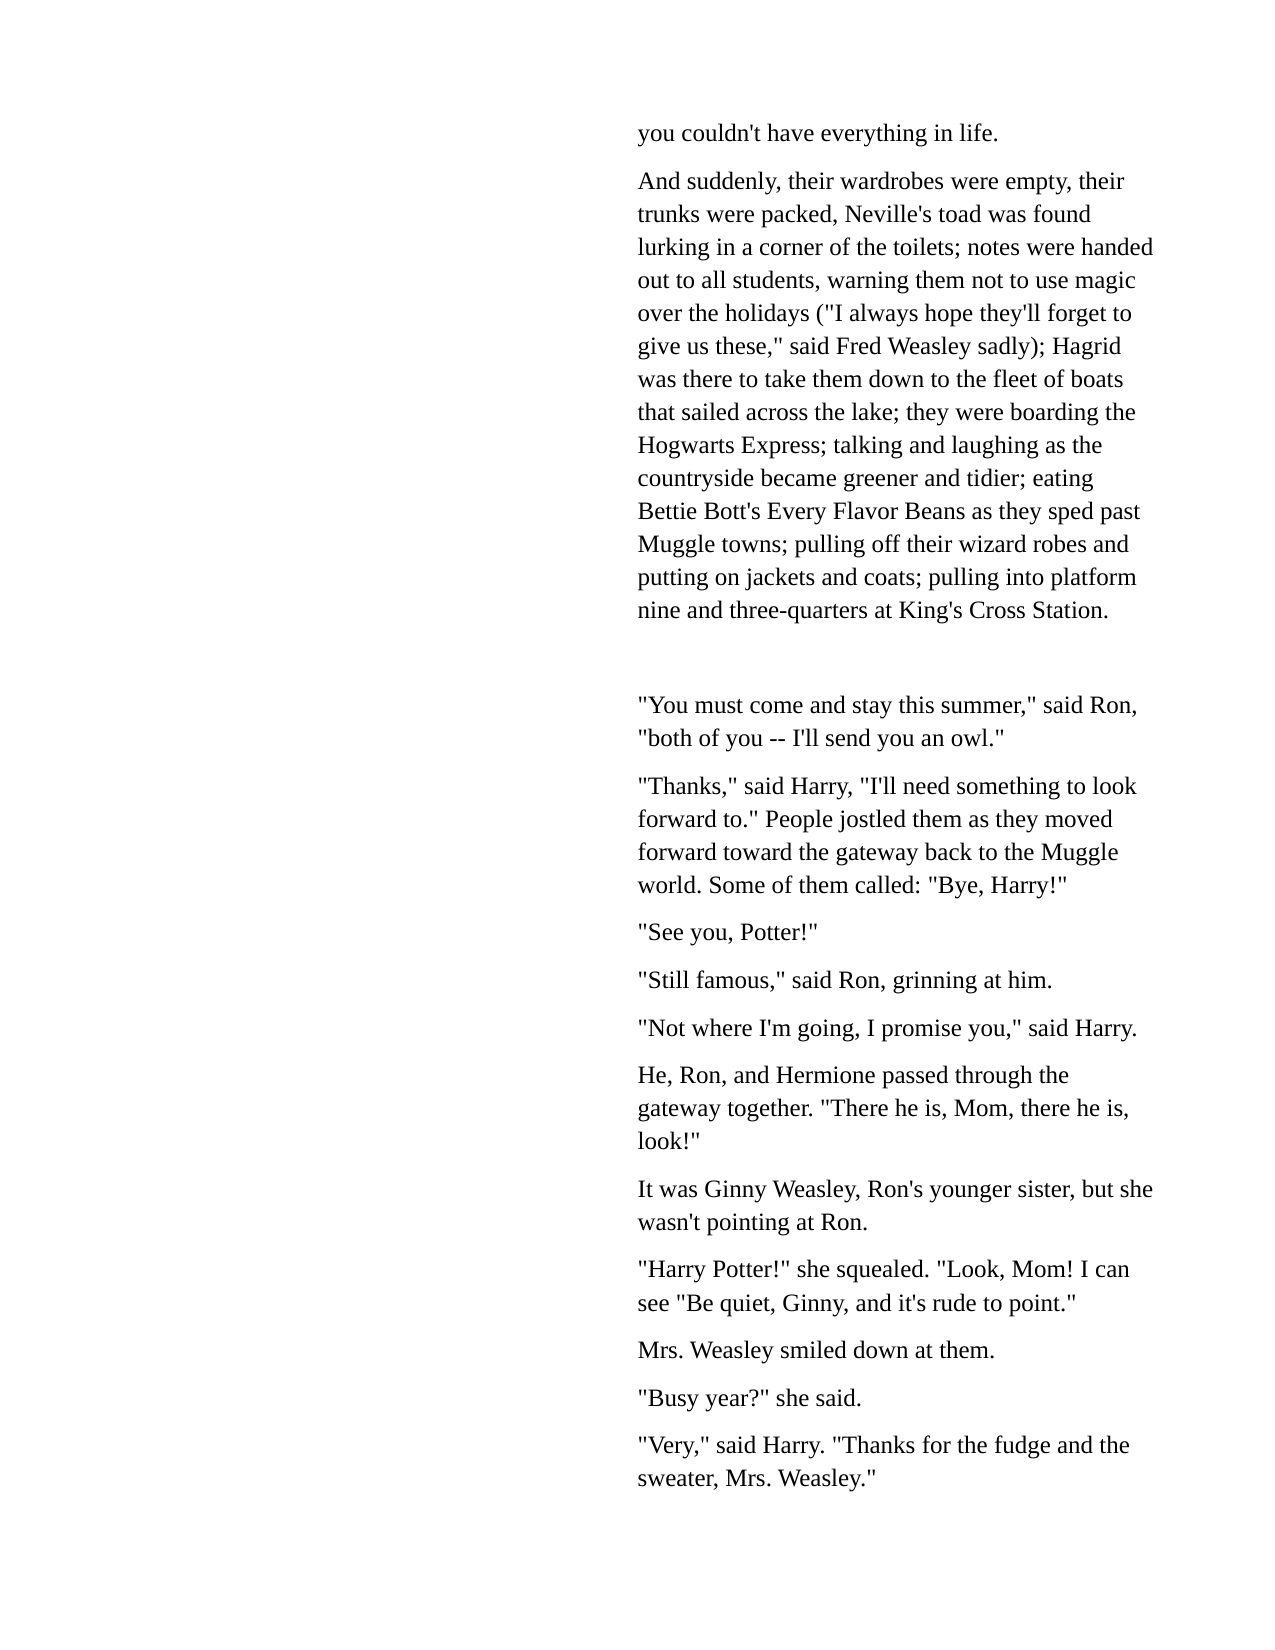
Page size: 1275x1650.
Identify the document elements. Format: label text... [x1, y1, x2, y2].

table_cell [118, 1174, 637, 1254]
table_cell [118, 690, 637, 771]
table_cell [118, 1060, 637, 1174]
table_cell [118, 1255, 637, 1335]
table_cell "Still famous," said Ron, grinning at him. [638, 965, 1157, 1013]
table_cell you couldn't have everything in life. [638, 118, 1157, 166]
table_cell "Very," said Harry. "Thanks for the fudge and the sweater, Mrs. Weasley." [638, 1430, 1157, 1511]
table_cell [118, 1013, 637, 1060]
table_cell It was Ginny Weasley, Ron's younger sister, but she wasn't pointing at Ron. [638, 1174, 1157, 1254]
table_cell "Not where I'm going, I promise you," said Harry. [638, 1013, 1157, 1060]
table_cell [118, 918, 637, 965]
table_cell [118, 643, 637, 690]
table_cell [118, 118, 637, 166]
table_cell [118, 1430, 637, 1511]
table_cell "Harry Potter!" she squealed. "Look, Mom! I can see "Be quiet, Ginny, and it's rude to point." [638, 1255, 1157, 1335]
table_cell "You must come and stay this summer," said Ron, "both of you -- I'll send you an owl." [638, 690, 1157, 771]
table_cell [118, 771, 637, 917]
table_cell [118, 965, 637, 1013]
table_cell [638, 643, 1157, 690]
table_cell [118, 1335, 637, 1383]
table_cell "See you, Potter!" [638, 918, 1157, 965]
table_cell He, Ron, and Hermione passed through the gateway together. "There he is, Mom, there he is, look!" [638, 1060, 1157, 1174]
table_cell "Thanks," said Harry, "I'll need something to look forward to." People jostled them as they moved forward toward the gateway back to the Muggle world. Some of them called: "Bye, Harry!" [638, 771, 1157, 917]
table_cell [118, 1383, 637, 1430]
table_cell Mrs. Weasley smiled down at them. [638, 1335, 1157, 1383]
table_cell "Busy year?" she said. [638, 1383, 1157, 1430]
table_cell [118, 166, 637, 643]
table_cell And suddenly, their wardrobes were empty, their trunks were packed, Neville's toad was found lurking in a corner of the toilets; notes were handed out to all students, warning them not to use magic over the holidays ("I always hope they'll forget to give us these," said Fred Weasley sadly); Hagrid was there to take them down to the fleet of boats that sailed across the lake; they were boarding the Hogwarts Express; talking and laughing as the countryside became greener and tidier; eating Bettie Bott's Every Flavor Beans as they sped past Muggle towns; pulling off their wizard robes and putting on jackets and coats; pulling into platform nine and three-quarters at King's Cross Station. [638, 166, 1157, 643]
